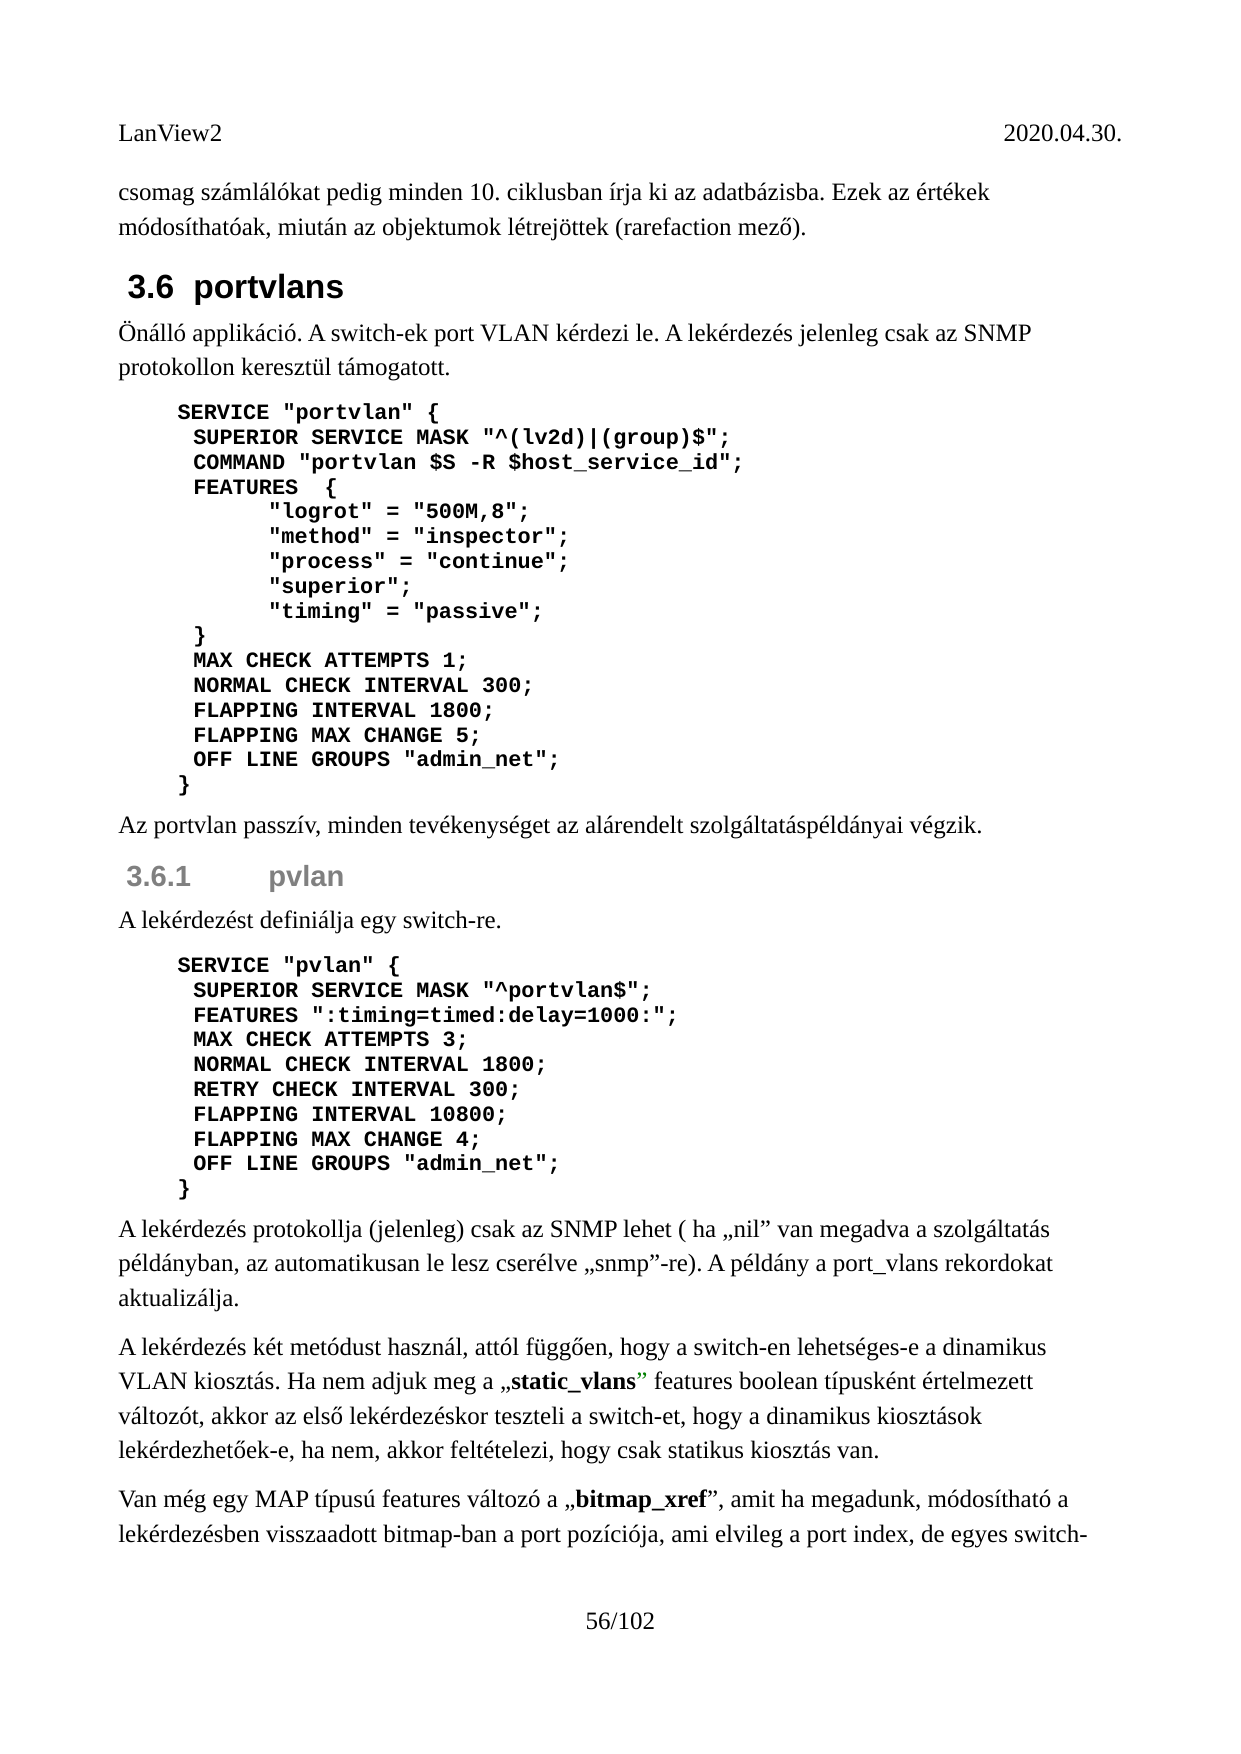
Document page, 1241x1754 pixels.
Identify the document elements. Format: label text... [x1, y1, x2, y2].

text Az portvlan passzív, minden tevékenységet az alárendelt szolgáltatáspéldányai végzik. [118, 810, 1122, 839]
text csomag számlálókat pedig minden 10. ciklusban írja ki az adatbázisba. Ezek az értékek módosíthatóak, miután az objektumok létrejöttek (rarefaction mező). [118, 177, 1122, 240]
text A lekérdezést definiálja egy switch-re. [118, 905, 1122, 934]
text Önálló applikáció. A switch-ek port VLAN kérdezi le. A lekérdezés jelenleg csak az SNMP protokollon keresztül támogatott. [118, 318, 1122, 381]
text A lekérdezés két metódust használ, attól függően, hogy a switch-en lehetséges-e a dinamikus VLAN kiosztás. Ha nem adjuk meg a „static_vlans” features boolean típusként értelmezett változót, akkor az első lekérdezéskor teszteli a switch-et, hogy a dinamikus kiosztások lekérdezhetőek-e, ha nem, akkor feltételezi, hogy csak statikus kiosztás van. [118, 1332, 1122, 1464]
text A lekérdezés protokollja (jelenleg) csak az SNMP lehet ( ha „nil” van megadva a szolgáltatás példányban, az automatikusan le lesz cserélve „snmp”-re). A példány a port_vlans rekordokat aktualizálja. [118, 1214, 1122, 1312]
subtitle portvlans [118, 267, 1122, 306]
text SERVICE "portvlan" { SUPERIOR SERVICE MASK "^(lv2d)|(group)$"; COMMAND "portvlan $S -R $host_service_id"; FEATURES { "logrot" = "500M,8"; "method" = "inspector"; "process" = "continue"; "superior"; "timing" = "passive"; } MAX CHECK ATTEMPTS 1; NORMAL CHECK INTERVAL 300; FLAPPING INTERVAL 1800; FLAPPING MAX CHANGE 5; OFF LINE GROUPS "admin_net"; } [177, 402, 1122, 798]
text Van még egy MAP típusú features változó a „bitmap_xref”, amit ha megadunk, módosítható a lekérdezésben visszaadott bitmap-ban a port pozíciója, ami elvileg a port index, de egyes switch- [118, 1484, 1122, 1548]
text SERVICE "pvlan" { SUPERIOR SERVICE MASK "^portvlan$"; FEATURES ":timing=timed:delay=1000:"; MAX CHECK ATTEMPTS 3; NORMAL CHECK INTERVAL 1800; RETRY CHECK INTERVAL 300; FLAPPING INTERVAL 10800; FLAPPING MAX CHANGE 4; OFF LINE GROUPS "admin_net"; } [177, 954, 1122, 1202]
subtitle pvlan [118, 859, 1122, 893]
